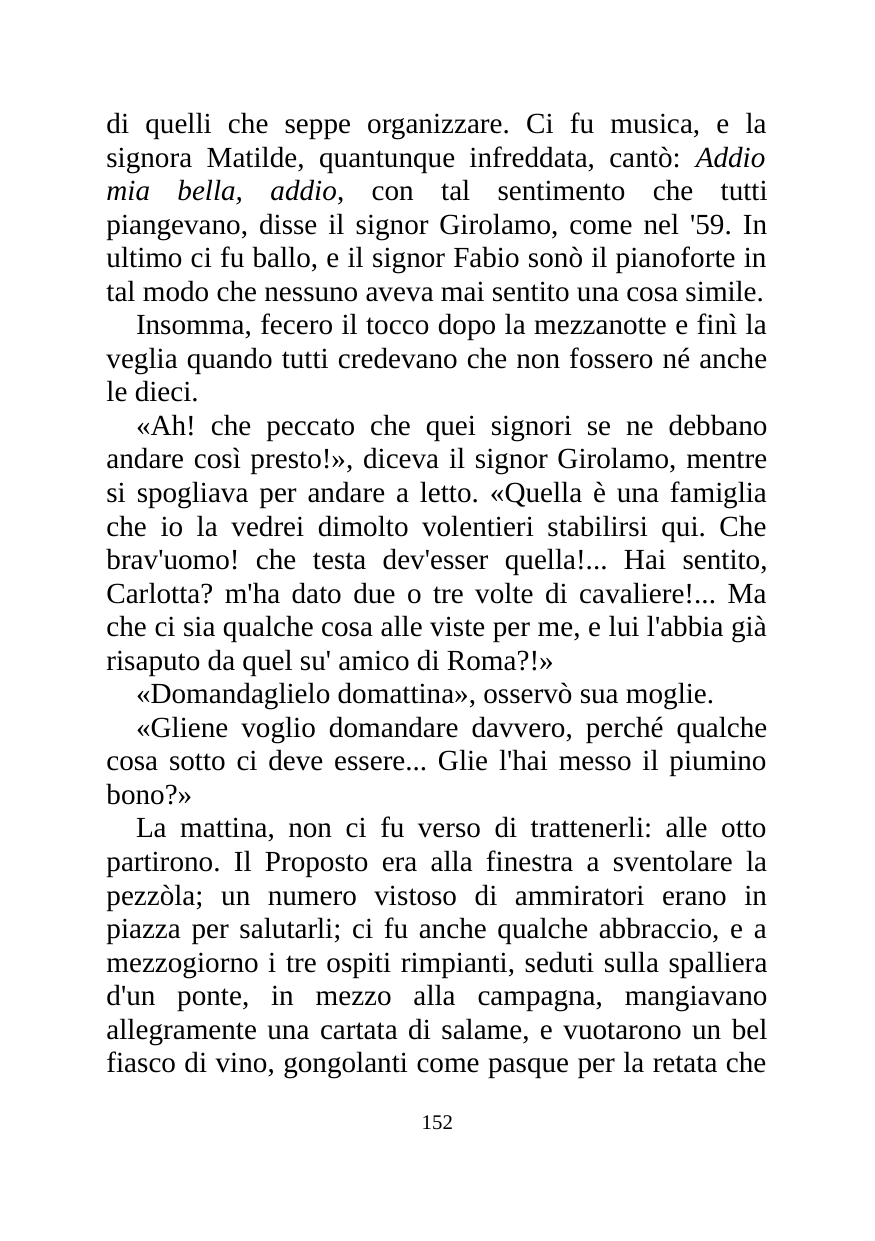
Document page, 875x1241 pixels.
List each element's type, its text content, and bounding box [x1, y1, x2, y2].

text Insomma, fecero il tocco dopo la mezzanotte e finì la veglia quando tutti credevano che non fossero né anche le dieci. [106, 307, 768, 408]
text «Ah! che peccato che quei signori se ne debbano andare così presto!», diceva il signor Girolamo, mentre si spogliava per andare a letto. «Quella è una famiglia che io la vedrei dimolto volentieri stabilirsi qui. Che brav'uomo! che testa dev'esser quella!... Hai sentito, Carlotta? m'ha dato due o tre volte di cavaliere!... Ma che ci sia qualche cosa alle viste per me, e lui l'abbia già risaputo da quel su' amico di Roma?!» [106, 408, 768, 676]
text «Domandaglielo domattina», osservò sua moglie. [106, 676, 768, 710]
text La mattina, non ci fu verso di trattenerli: alle otto partirono. Il Proposto era alla finestra a sventolare la pezzòla; un numero vistoso di ammiratori erano in piazza per salutarli; ci fu anche qualche abbraccio, e a mezzogiorno i tre ospiti rimpianti, seduti sulla spalliera d'un ponte, in mezzo alla campagna, mangiavano allegramente una cartata di salame, e vuotarono un bel fiasco di vino, gongolanti come pasque per la retata che [106, 811, 768, 1079]
text di quelli che seppe organizzare. Ci fu musica, e la signora Matilde, quantunque infreddata, cantò: Addio mia bella, addio, con tal sentimento che tutti piangevano, disse il signor Girolamo, come nel '59. In ultimo ci fu ballo, e il signor Fabio sonò il pianoforte in tal modo che nessuno aveva mai sentito una cosa simile. [106, 106, 768, 307]
text «Gliene voglio domandare davvero, perché qualche cosa sotto ci deve essere... Glie l'hai messo il piumino bono?» [106, 710, 768, 811]
